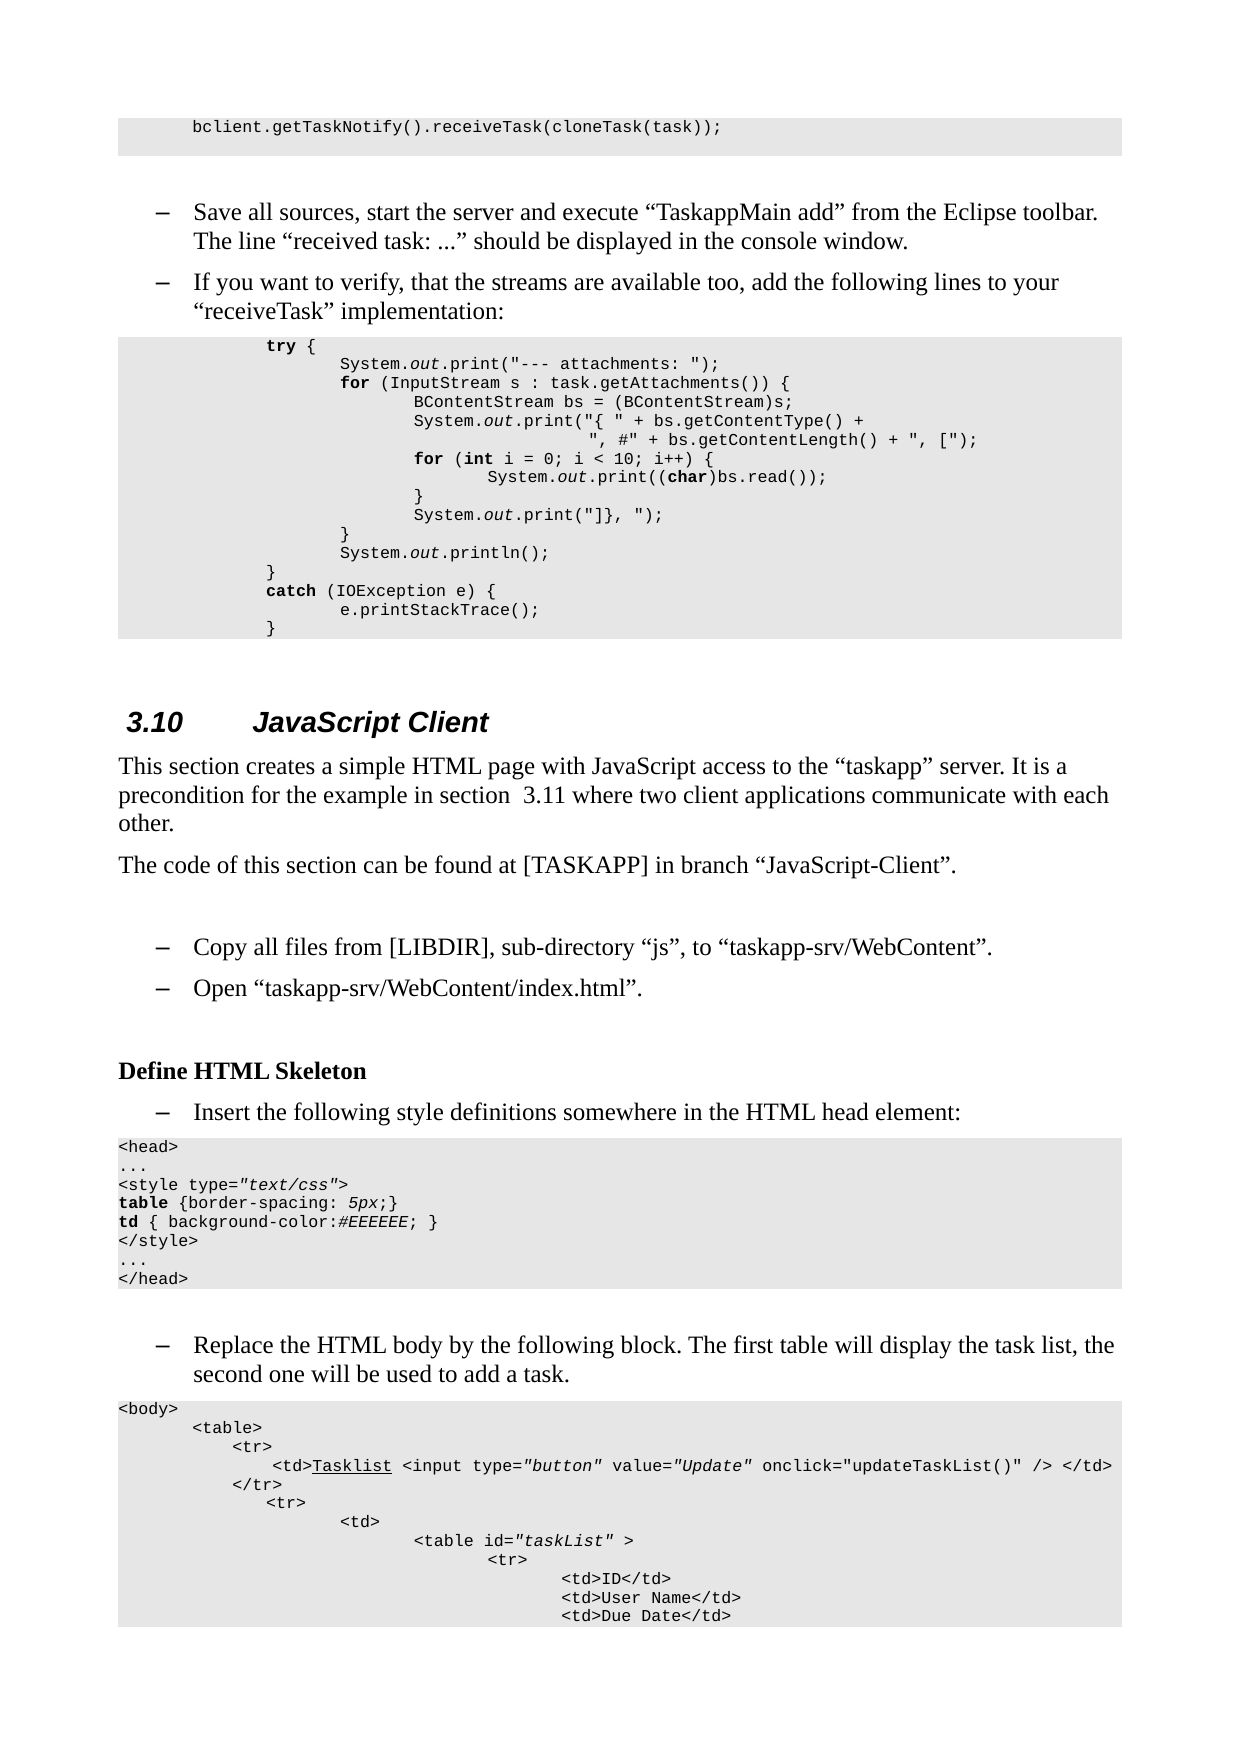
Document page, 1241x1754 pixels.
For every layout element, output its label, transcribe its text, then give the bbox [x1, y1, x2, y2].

text <table> [118, 1419, 1122, 1438]
text Define HTML Skeleton [118, 1056, 1122, 1085]
text for (InputStream s : task.getAttachments()) { [118, 375, 1122, 394]
text catch (IOException e) { [118, 582, 1122, 601]
text <td>Tasklist <input type="button" value="Update" onclick="updateTaskList()" /> </td> [118, 1457, 1122, 1476]
text System.out.println(); [118, 544, 1122, 563]
text <td>ID</td> [118, 1570, 1122, 1589]
text e.printStackTrace(); [118, 601, 1122, 620]
text System.out.print("{ " + bs.getContentType() + [118, 412, 1122, 431]
text for (int i = 0; i < 10; i++) { [118, 450, 1122, 469]
text BContentStream bs = (BContentStream)s; [118, 394, 1122, 412]
text } [118, 563, 1122, 582]
text } [118, 488, 1122, 507]
text </head> [118, 1271, 1122, 1289]
subtitle JavaScript Client [118, 705, 1122, 738]
list Insert the following style definitions somewhere in the HTML head element: [156, 1097, 1122, 1126]
text ", #" + bs.getContentLength() + ", ["); [118, 431, 1122, 450]
text <head> [118, 1138, 1122, 1157]
text table {border-spacing: 5px;} [118, 1195, 1122, 1214]
text System.out.print("--- attachments: "); [118, 356, 1122, 375]
text <tr> [118, 1438, 1122, 1457]
text ... [118, 1252, 1122, 1271]
list Replace the HTML body by the following block. The first table will display the task list, the second one will be used to add a task. [156, 1331, 1122, 1388]
list Open “taskapp-srv/WebContent/index.html”. [156, 973, 1122, 1002]
text try { [118, 337, 1122, 356]
text <td>Due Date</td> [118, 1608, 1122, 1627]
text td { background-color:#EEEEEE; } [118, 1214, 1122, 1233]
text <style type="text/css"> [118, 1176, 1122, 1195]
text <body> [118, 1401, 1122, 1419]
text } [118, 526, 1122, 544]
text <table id="taskList" > [118, 1533, 1122, 1551]
list If you want to verify, that the streams are available too, add the following lines to your “receiveTask” implementation: [156, 267, 1122, 324]
text <td> [118, 1514, 1122, 1533]
text </tr> [118, 1476, 1122, 1495]
text <td>User Name</td> [118, 1589, 1122, 1608]
text <tr> [118, 1551, 1122, 1570]
text The code of this section can be found at [TASKAPP] in branch “JavaScript-Client”. [118, 850, 1122, 878]
text ... [118, 1157, 1122, 1176]
list Copy all files from [LIBDIR], sub-directory “js”, to “taskapp-srv/WebContent”. [156, 932, 1122, 961]
text <tr> [118, 1495, 1122, 1514]
text This section creates a simple HTML page with JavaScript access to the “taskapp” server. It is a precondition for the example in section 3.11 where two client applications communicate with each other. [118, 751, 1122, 837]
list Save all sources, start the server and execute “TaskappMain add” from the Eclipse toolbar. The line “received task: ...” should be displayed in the console window. [156, 197, 1122, 254]
text } [118, 620, 1122, 639]
text System.out.print((char)bs.read()); [118, 469, 1122, 488]
text </style> [118, 1233, 1122, 1252]
text bclient.getTaskNotify().receiveTask(cloneTask(task)); [118, 118, 1122, 137]
text System.out.print("]}, "); [118, 507, 1122, 526]
